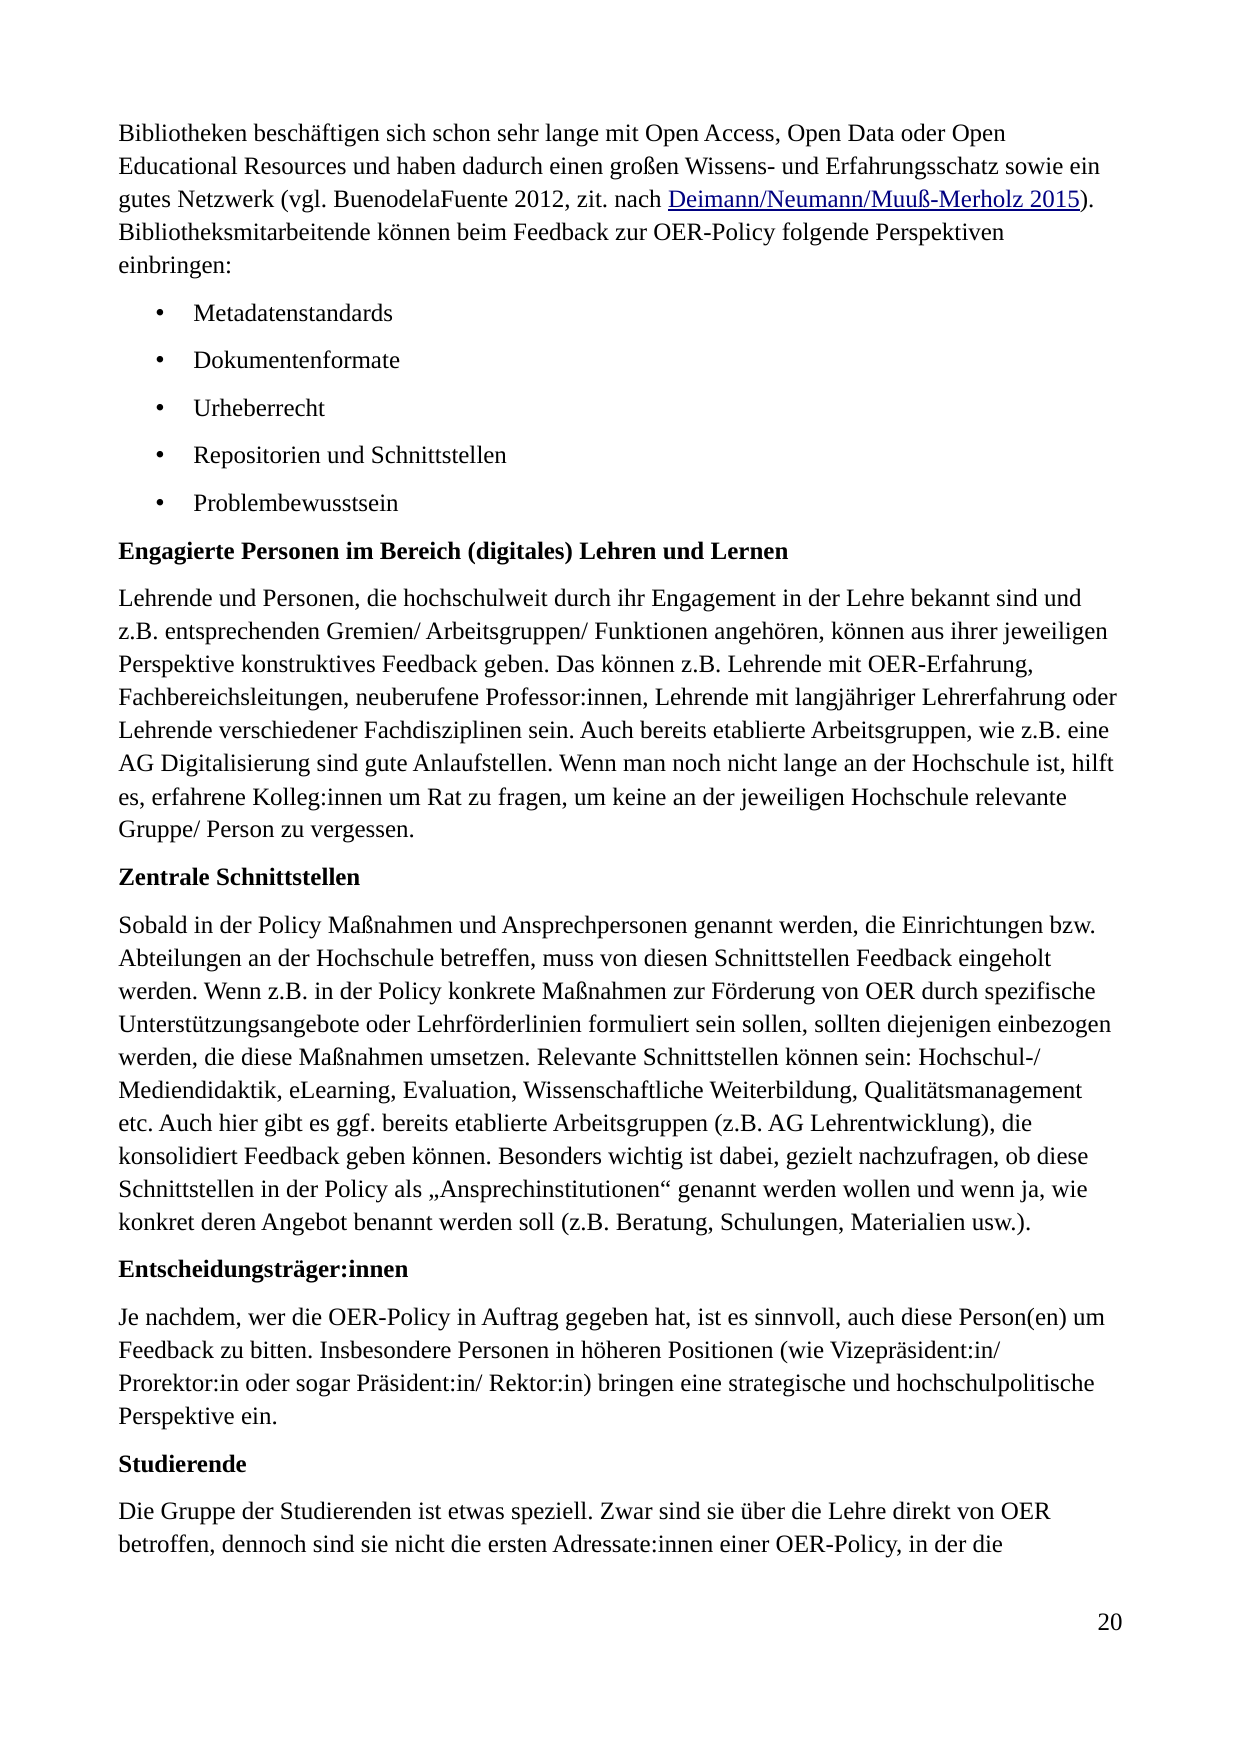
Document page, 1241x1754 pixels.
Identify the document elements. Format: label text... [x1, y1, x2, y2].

text Entscheidungsträger:innen [118, 1254, 1122, 1283]
list Urheberrecht [156, 393, 1122, 422]
list Repositorien und Schnittstellen [156, 441, 1122, 469]
text Studierende [118, 1449, 1122, 1478]
text Lehrende und Personen, die hochschulweit durch ihr Engagement in der Lehre bekannt sind und z.B. entsprechenden Gremien/ Arbeitsgruppen/ Funktionen angehören, können aus ihrer jeweiligen Perspektive konstruktives Feedback geben. Das können z.B. Lehrende mit OER-Erfahrung, Fachbereichsleitungen, neuberufene Professor:innen, Lehrende mit langjähriger Lehrerfahrung oder Lehrende verschiedener Fachdisziplinen sein. Auch bereits etablierte Arbeitsgruppen, wie z.B. eine AG Digitalisierung sind gute Anlaufstellen. Wenn man noch nicht lange an der Hochschule ist, hilft es, erfahrene Kolleg:innen um Rat zu fragen, um keine an der jeweiligen Hochschule relevante Gruppe/ Person zu vergessen. [118, 583, 1122, 843]
list Dokumentenformate [156, 345, 1122, 374]
list Metadatenstandards [156, 298, 1122, 327]
list Problembewusstsein [156, 488, 1122, 517]
text Bibliotheken beschäftigen sich schon sehr lange mit Open Access, Open Data oder Open Educational Resources und haben dadurch einen großen Wissens- und Erfahrungsschatz sowie ein gutes Netzwerk (vgl. BuenodelaFuente 2012, zit. nach Deimann/Neumann/Muuß-Merholz 2015). Bibliotheksmitarbeitende können beim Feedback zur OER-Policy folgende Perspektiven einbringen: [118, 118, 1122, 279]
text Zentrale Schnittstellen [118, 862, 1122, 891]
text Die Gruppe der Studierenden ist etwas speziell. Zwar sind sie über die Lehre direkt von OER betroffen, dennoch sind sie nicht die ersten Adressate:innen einer OER-Policy, in der die [118, 1496, 1122, 1558]
text Je nachdem, wer die OER-Policy in Auftrag gegeben hat, ist es sinnvoll, auch diese Person(en) um Feedback zu bitten. Insbesondere Personen in höheren Positionen (wie Vizepräsident:in/ Prorektor:in oder sogar Präsident:in/ Rektor:in) bringen eine strategische und hochschulpolitische Perspektive ein. [118, 1302, 1122, 1430]
text Sobald in der Policy Maßnahmen und Ansprechpersonen genannt werden, die Einrichtungen bzw. Abteilungen an der Hochschule betreffen, muss von diesen Schnittstellen Feedback eingeholt werden. Wenn z.B. in der Policy konkrete Maßnahmen zur Förderung von OER durch spezifische Unterstützungsangebote oder Lehrförderlinien formuliert sein sollen, sollten diejenigen einbezogen werden, die diese Maßnahmen umsetzen. Relevante Schnittstellen können sein: Hochschul-/ Mediendidaktik, eLearning, Evaluation, Wissenschaftliche Weiterbildung, Qualitätsmanagement etc. Auch hier gibt es ggf. bereits etablierte Arbeitsgruppen (z.B. AG Lehrentwicklung), die konsolidiert Feedback geben können. Besonders wichtig ist dabei, gezielt nachzufragen, ob diese Schnittstellen in der Policy als „Ansprechinstitutionen“ genannt werden wollen und wenn ja, wie konkret deren Angebot benannt werden soll (z.B. Beratung, Schulungen, Materialien usw.). [118, 910, 1122, 1236]
text Engagierte Personen im Bereich (digitales) Lehren und Lernen [118, 536, 1122, 564]
